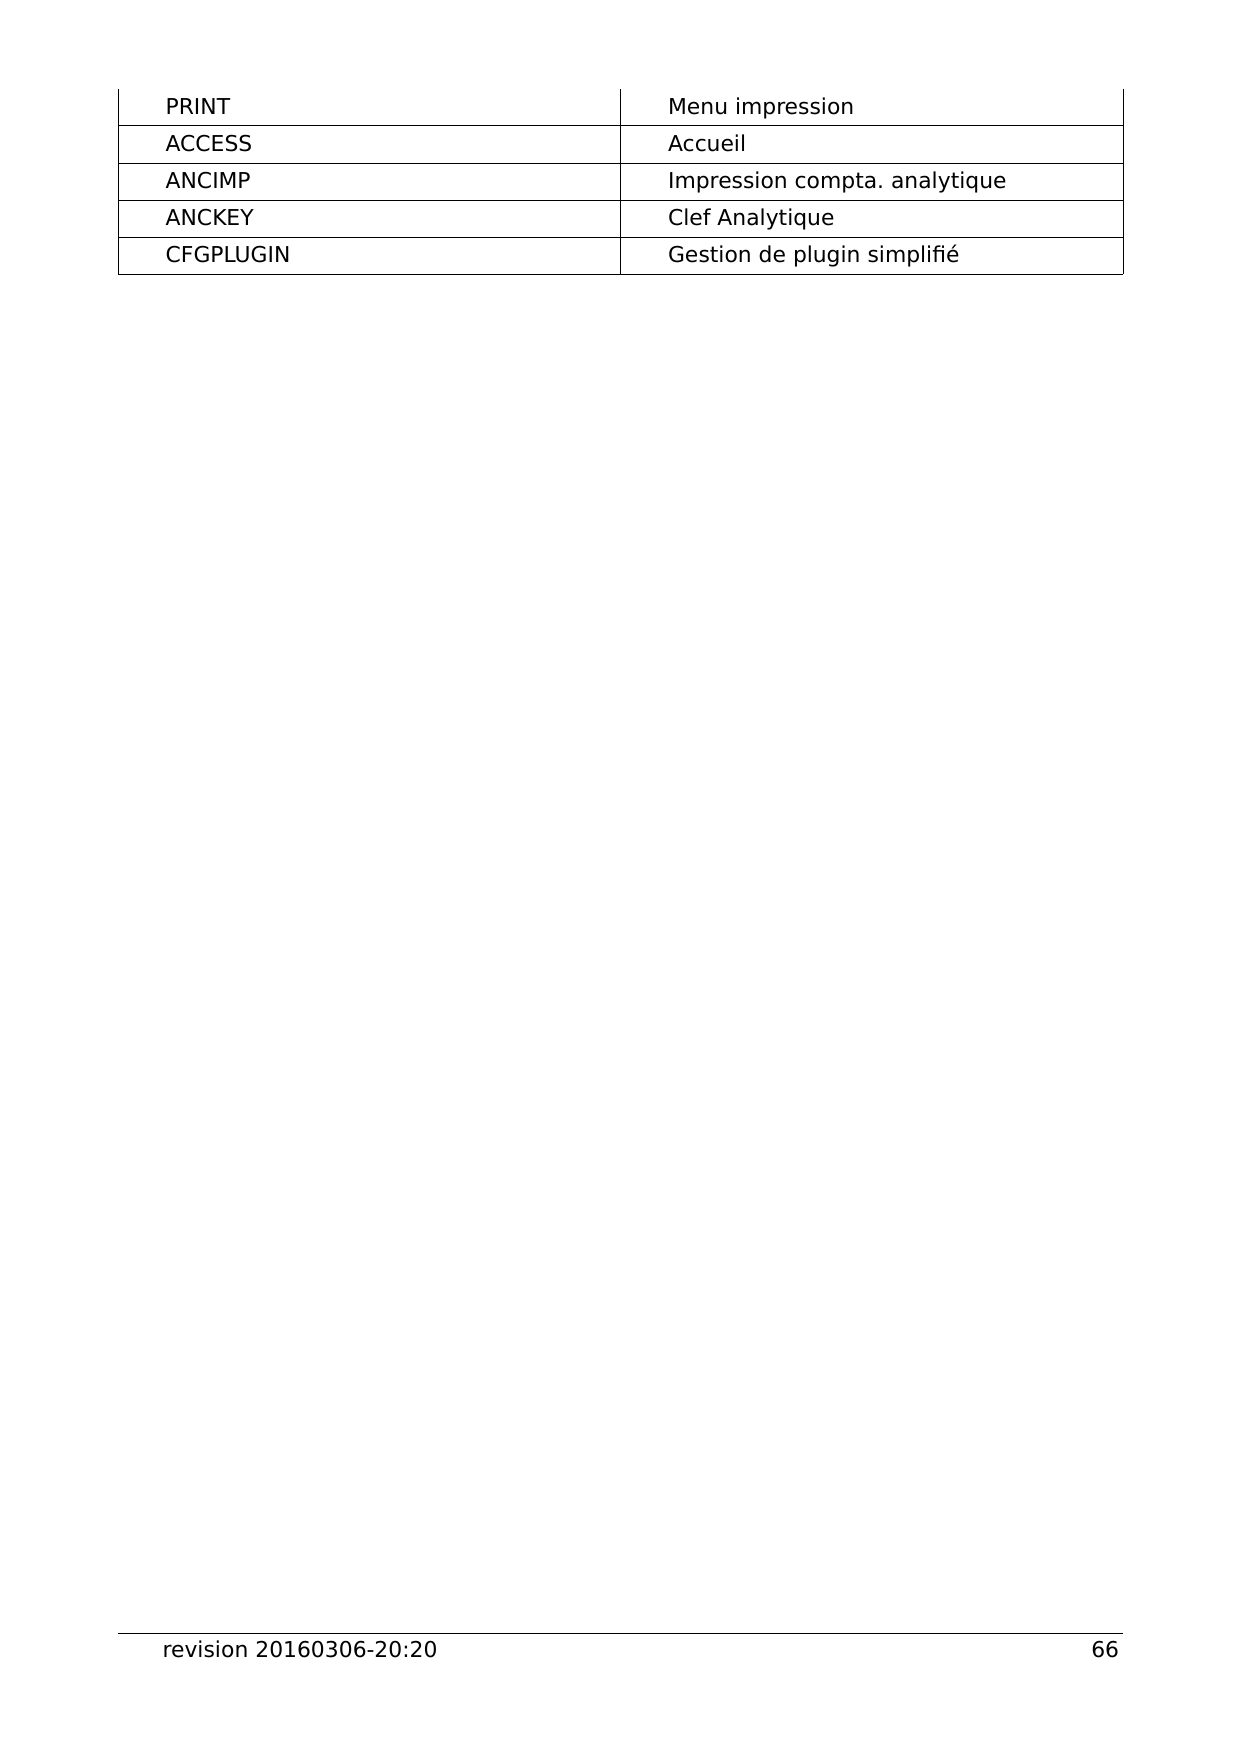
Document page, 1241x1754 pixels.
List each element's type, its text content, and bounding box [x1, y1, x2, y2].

table_cell ANCIMP [119, 164, 620, 200]
table_cell Gestion de plugin simplifié [621, 238, 1123, 274]
table_cell CFGPLUGIN [119, 238, 620, 274]
table_cell ANCKEY [119, 201, 620, 237]
table_cell Accueil [621, 126, 1123, 163]
table_cell ACCESS [119, 126, 620, 163]
table_cell PRINT [119, 89, 620, 125]
table_cell Impression compta. analytique [621, 164, 1123, 200]
table_cell Clef Analytique [621, 201, 1123, 237]
table_cell Menu impression [621, 89, 1123, 125]
